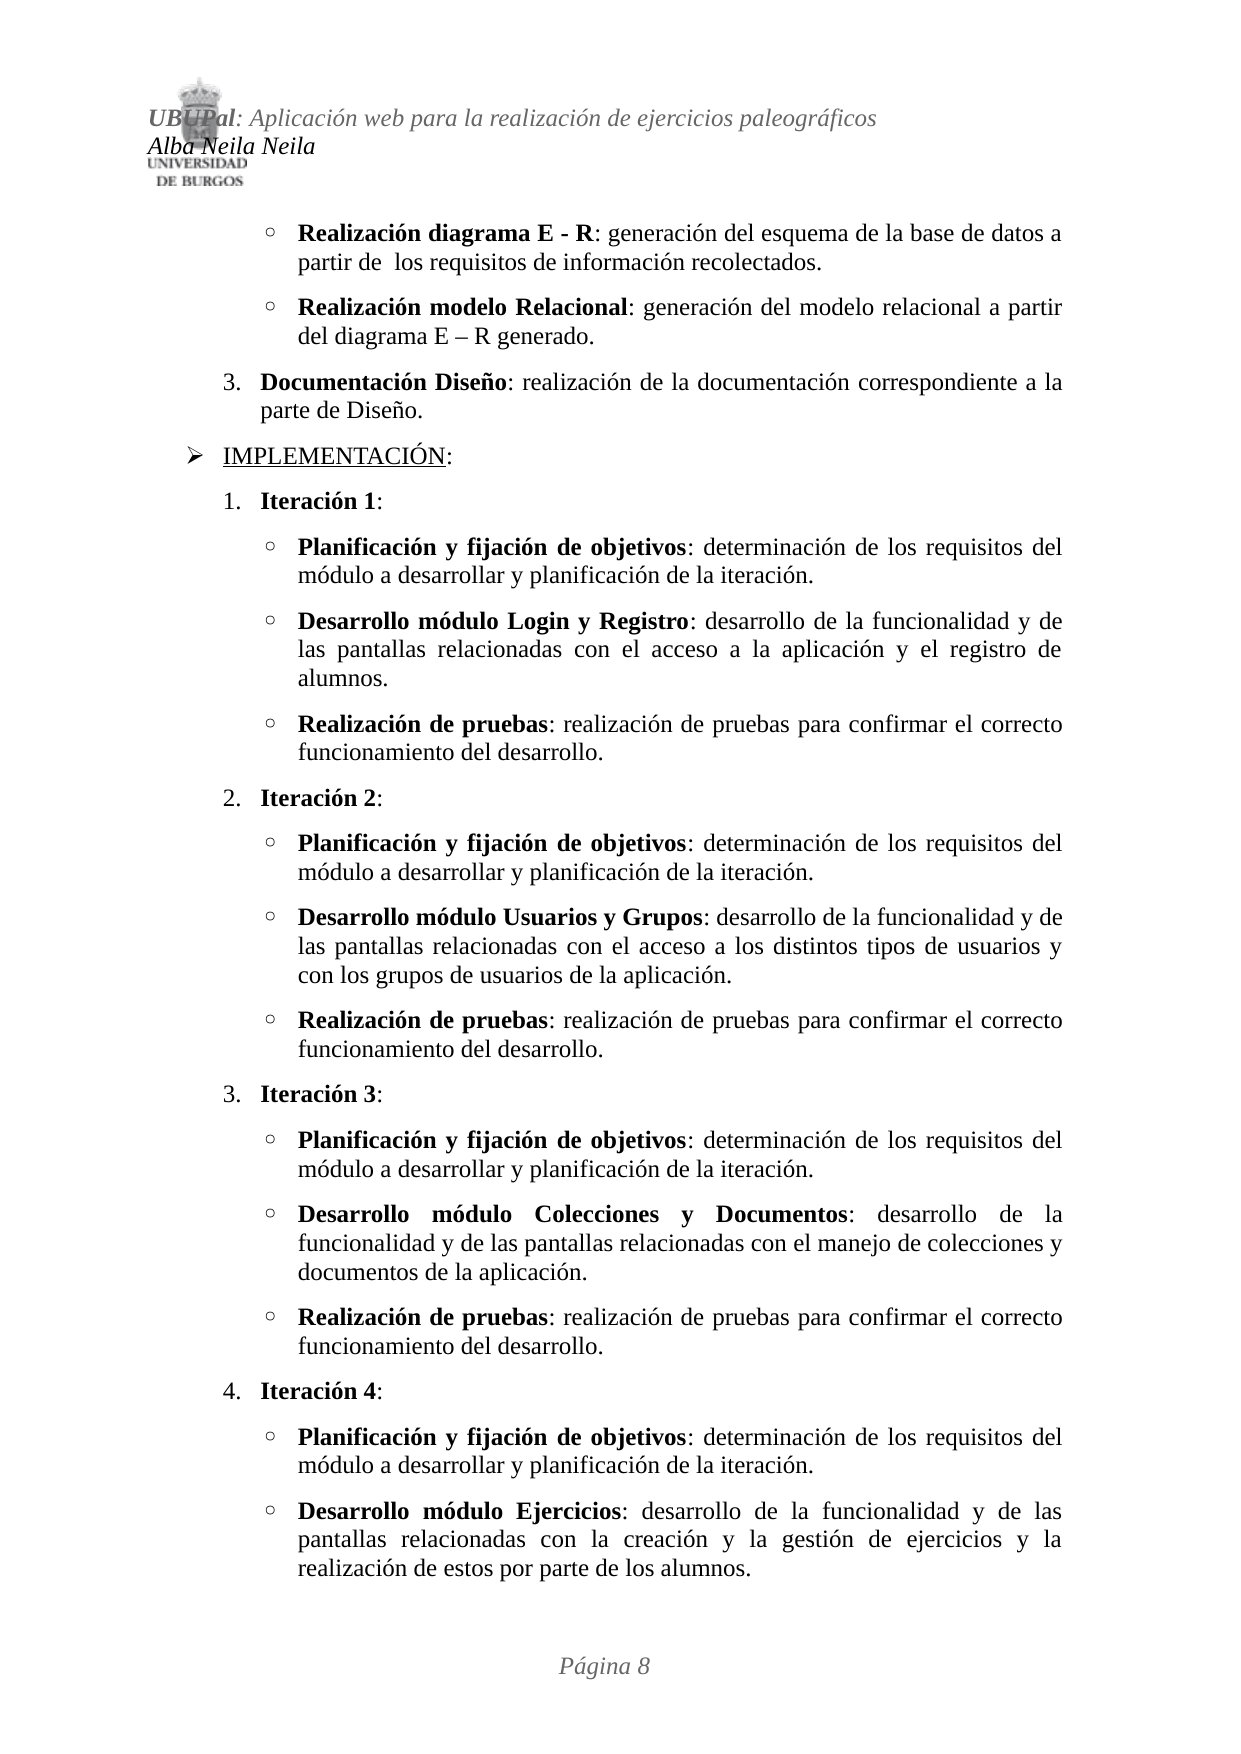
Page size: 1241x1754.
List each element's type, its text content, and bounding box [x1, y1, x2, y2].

list Planificación y fijación de objetivos: determinación de los requisitos del módulo a desarrollar y planificación de la iteración. [260, 532, 1063, 589]
list Planificación y fijación de objetivos: determinación de los requisitos del módulo a desarrollar y planificación de la iteración. [260, 828, 1063, 886]
list Iteración 2: [223, 783, 1063, 812]
list Planificación y fijación de objetivos: determinación de los requisitos del módulo a desarrollar y planificación de la iteración. [260, 1422, 1063, 1479]
list Desarrollo módulo Usuarios y Grupos: desarrollo de la funcionalidad y de las pantallas relacionadas con el acceso a los distintos tipos de usuarios y con los grupos de usuarios de la aplicación. [260, 902, 1063, 989]
list Realización diagrama E - R: generación del esquema de la base de datos a partir de los requisitos de información recolectados. [260, 218, 1063, 276]
list Realización de pruebas: realización de pruebas para confirmar el correcto funcionamiento del desarrollo. [260, 1005, 1063, 1063]
list Realización de pruebas: realización de pruebas para confirmar el correcto funcionamiento del desarrollo. [260, 1302, 1063, 1359]
list Planificación y fijación de objetivos: determinación de los requisitos del módulo a desarrollar y planificación de la iteración. [260, 1125, 1063, 1182]
list Iteración 1: [223, 486, 1063, 515]
list Documentación Diseño: realización de la documentación correspondiente a la parte de Diseño. [223, 367, 1063, 424]
list IMPLEMENTACIÓN: [185, 441, 1063, 469]
list Realización modelo Relacional: generación del modelo relacional a partir del diagrama E – R generado. [260, 292, 1063, 350]
picture [147, 77, 247, 186]
list Desarrollo módulo Colecciones y Documentos: desarrollo de la funcionalidad y de las pantallas relacionadas con el manejo de colecciones y documentos de la aplicación. [260, 1199, 1063, 1285]
list Desarrollo módulo Login y Registro: desarrollo de la funcionalidad y de las pantallas relacionadas con el acceso a la aplicación y el registro de alumnos. [260, 606, 1063, 692]
list Desarrollo módulo Ejercicios: desarrollo de la funcionalidad y de las pantallas relacionadas con la creación y la gestión de ejercicios y la realización de estos por parte de los alumnos. [260, 1496, 1063, 1582]
list Iteración 3: [223, 1079, 1063, 1108]
list Realización de pruebas: realización de pruebas para confirmar el correcto funcionamiento del desarrollo. [260, 709, 1063, 766]
list Iteración 4: [223, 1376, 1063, 1405]
